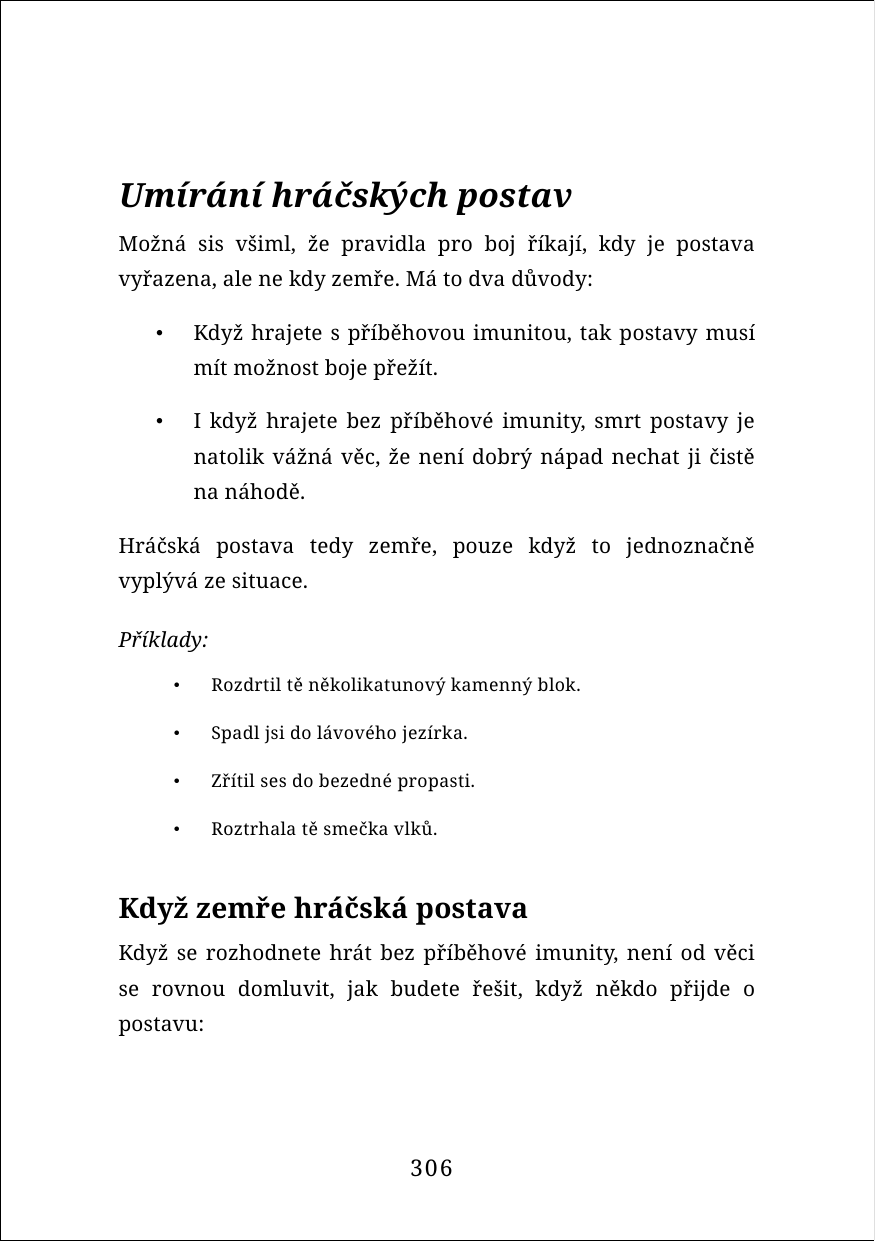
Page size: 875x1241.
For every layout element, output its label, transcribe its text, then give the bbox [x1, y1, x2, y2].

text Možná sis všiml, že pravidla pro boj říkají, kdy je postava vyřazena, ale ne kdy zemře. Má to dva důvody: [118, 229, 756, 293]
list Spadl jsi do lávového jezírka. [173, 721, 756, 745]
subtitle Když zemře hráčská postava [118, 888, 756, 926]
list Roztrhala tě smečka vlků. [173, 816, 756, 841]
text Když se rozhodnete hrát bez příběhové imunity, není od věci se rovnou domluvit, jak budete řešit, když někdo přijde o postavu: [118, 938, 756, 1038]
text Hráčská postava tedy zemře, pouze když to jednoznačně vyplývá ze situace. [118, 531, 756, 595]
subtitle Umírání hráčských postav [118, 172, 756, 217]
text Příklady: [118, 625, 756, 654]
list Rozdrtil tě několikatunový kamenný blok. [173, 673, 756, 697]
list Zřítil ses do bezedné propasti. [173, 768, 756, 793]
list Když hrajete s příběhovou imunitou, tak postavy musí mít možnost boje přežít. [156, 318, 756, 382]
list I když hrajete bez příběhové imunity, smrt postavy je natolik vážná věc, že není dobrý nápad nechat ji čistě na náhodě. [156, 406, 756, 506]
